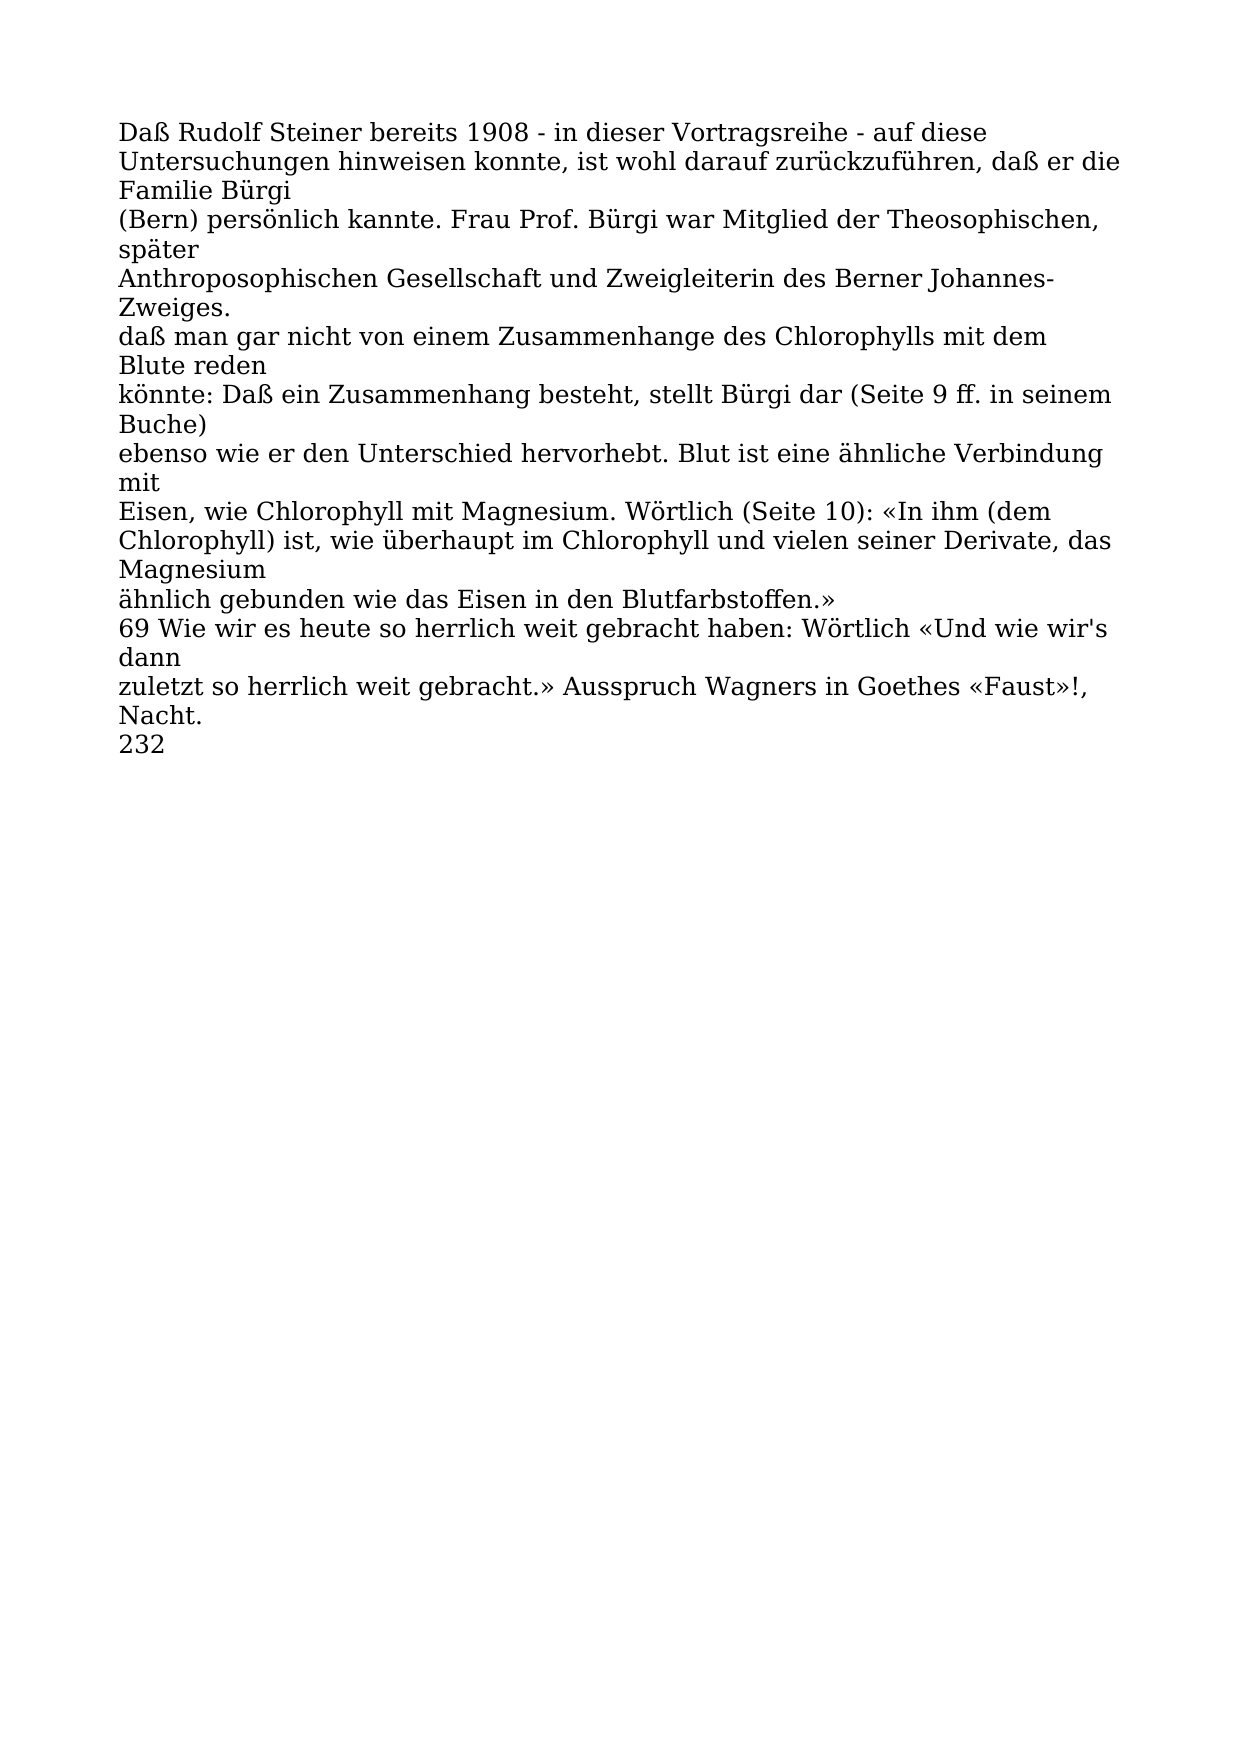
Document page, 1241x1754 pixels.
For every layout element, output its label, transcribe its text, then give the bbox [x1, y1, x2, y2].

text zuletzt so herrlich weit gebracht.» Ausspruch Wagners in Goethes «Faust»!, Nacht. [118, 672, 1122, 731]
text 232 [118, 731, 1122, 760]
text (Bern) persönlich kannte. Frau Prof. Bürgi war Mitglied der Theosophischen, später [118, 206, 1122, 264]
text 69 Wie wir es heute so herrlich weit gebracht haben: Wörtlich «Und wie wir's dann [118, 614, 1122, 672]
text Eisen, wie Chlorophyll mit Magnesium. Wörtlich (Seite 10): «In ihm (dem Chlorophyll) ist, wie überhaupt im Chlorophyll und vielen seiner Derivate, das Magnesium [118, 497, 1122, 585]
text daß man gar nicht von einem Zusammenhange des Chlorophylls mit dem Blute reden [118, 322, 1122, 381]
text Daß Rudolf Steiner bereits 1908 - in dieser Vortragsreihe - auf diese Untersuchungen hinweisen konnte, ist wohl darauf zurückzuführen, daß er die Familie Bürgi [118, 118, 1122, 206]
text Anthroposophischen Gesellschaft und Zweigleiterin des Berner Johannes-Zweiges. [118, 264, 1122, 322]
text ähnlich gebunden wie das Eisen in den Blutfarbstoffen.» [118, 585, 1122, 614]
text ebenso wie er den Unterschied hervorhebt. Blut ist eine ähnliche Verbindung mit [118, 439, 1122, 497]
text könnte: Daß ein Zusammenhang besteht, stellt Bürgi dar (Seite 9 ff. in seinem Buche) [118, 381, 1122, 439]
